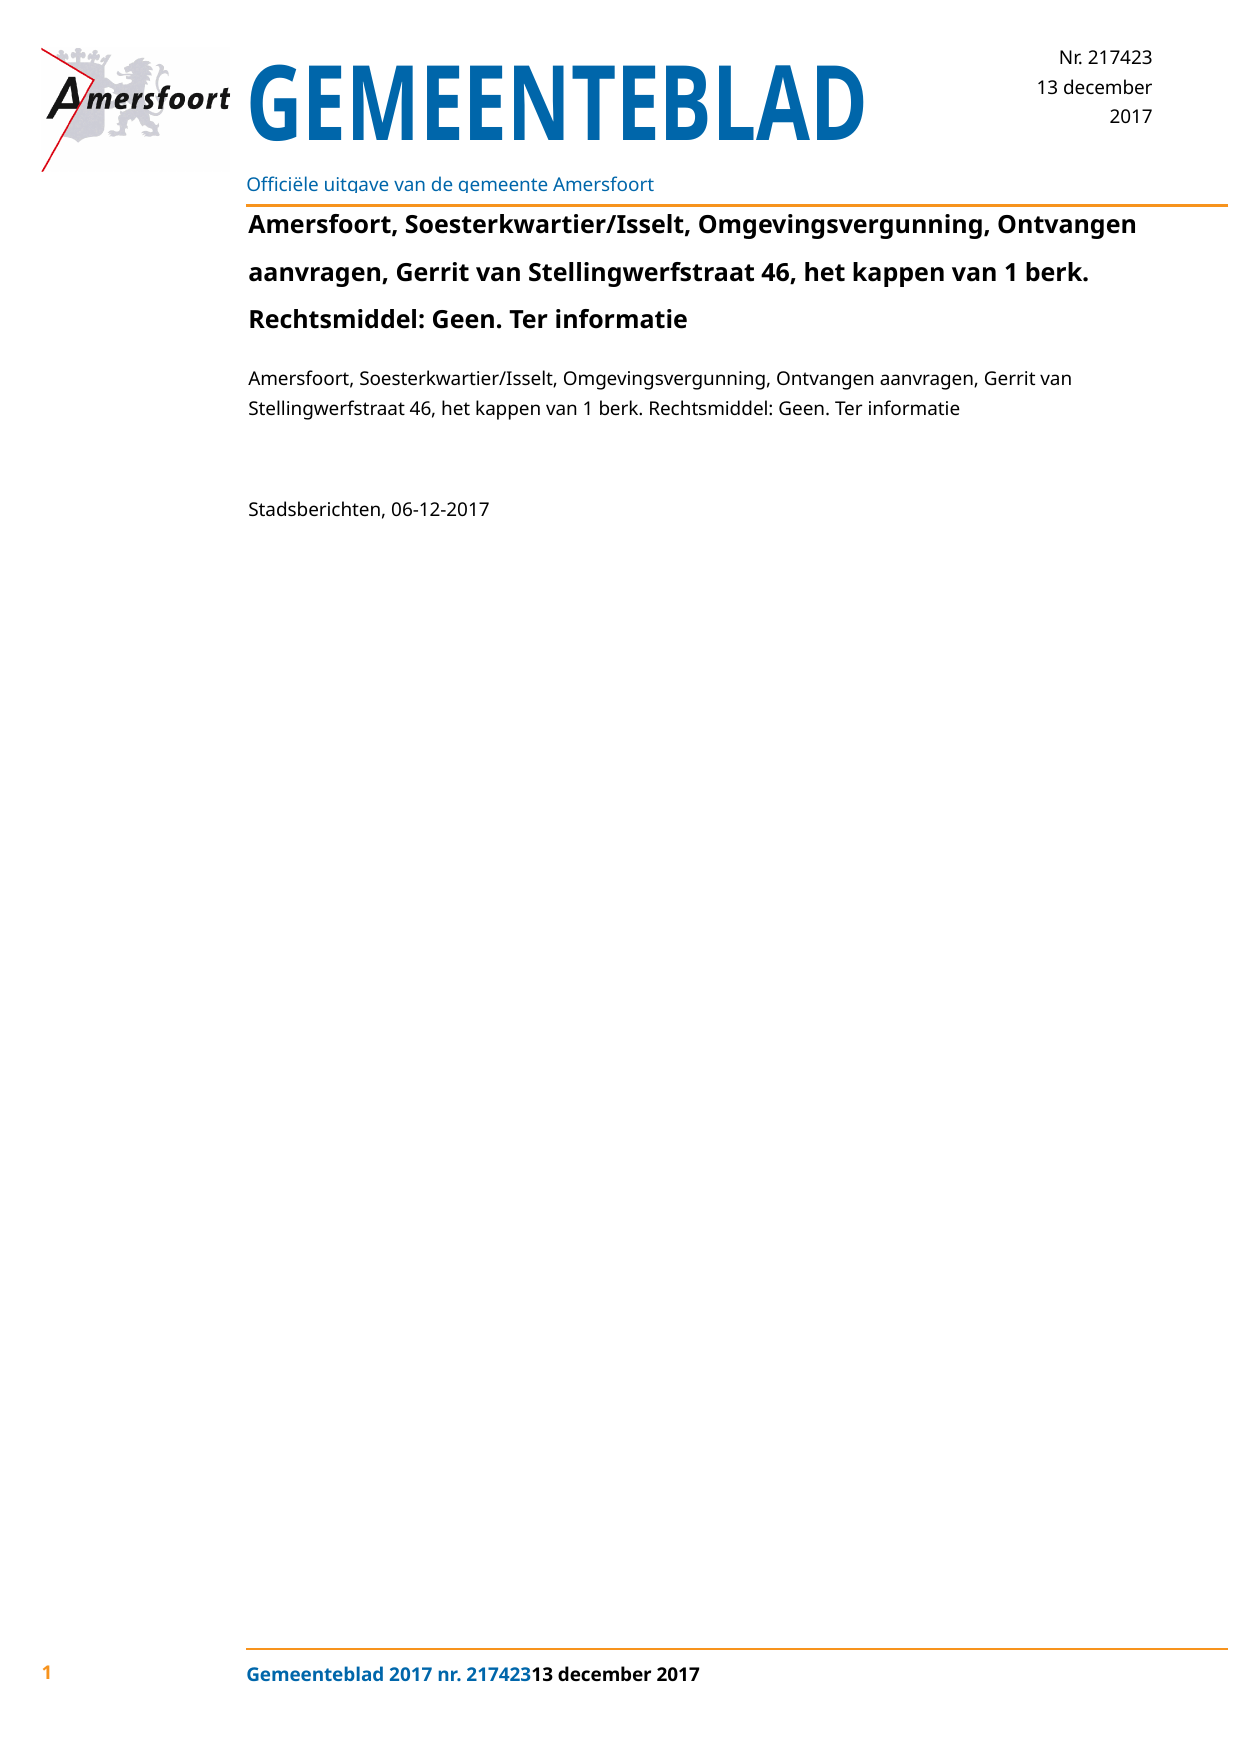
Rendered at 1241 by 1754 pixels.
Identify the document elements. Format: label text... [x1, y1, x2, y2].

picture [41, 47, 231, 172]
text Amersfoort, Soesterkwartier/Isselt, Omgevingsvergunning, Ontvangen aanvragen, Gerrit van Stellingwerfstraat 46, het kappen van 1 berk. Rechtsmiddel: Geen. Ter informatie [248, 207, 1152, 336]
text Amersfoort, Soesterkwartier/Isselt, Omgevingsvergunning, Ontvangen aanvragen, Gerrit van Stellingwerfstraat 46, het kappen van 1 berk. Rechtsmiddel: Geen. Ter informatie [248, 366, 1152, 421]
text Stadsberichten, 06-12-2017 [248, 496, 1152, 522]
